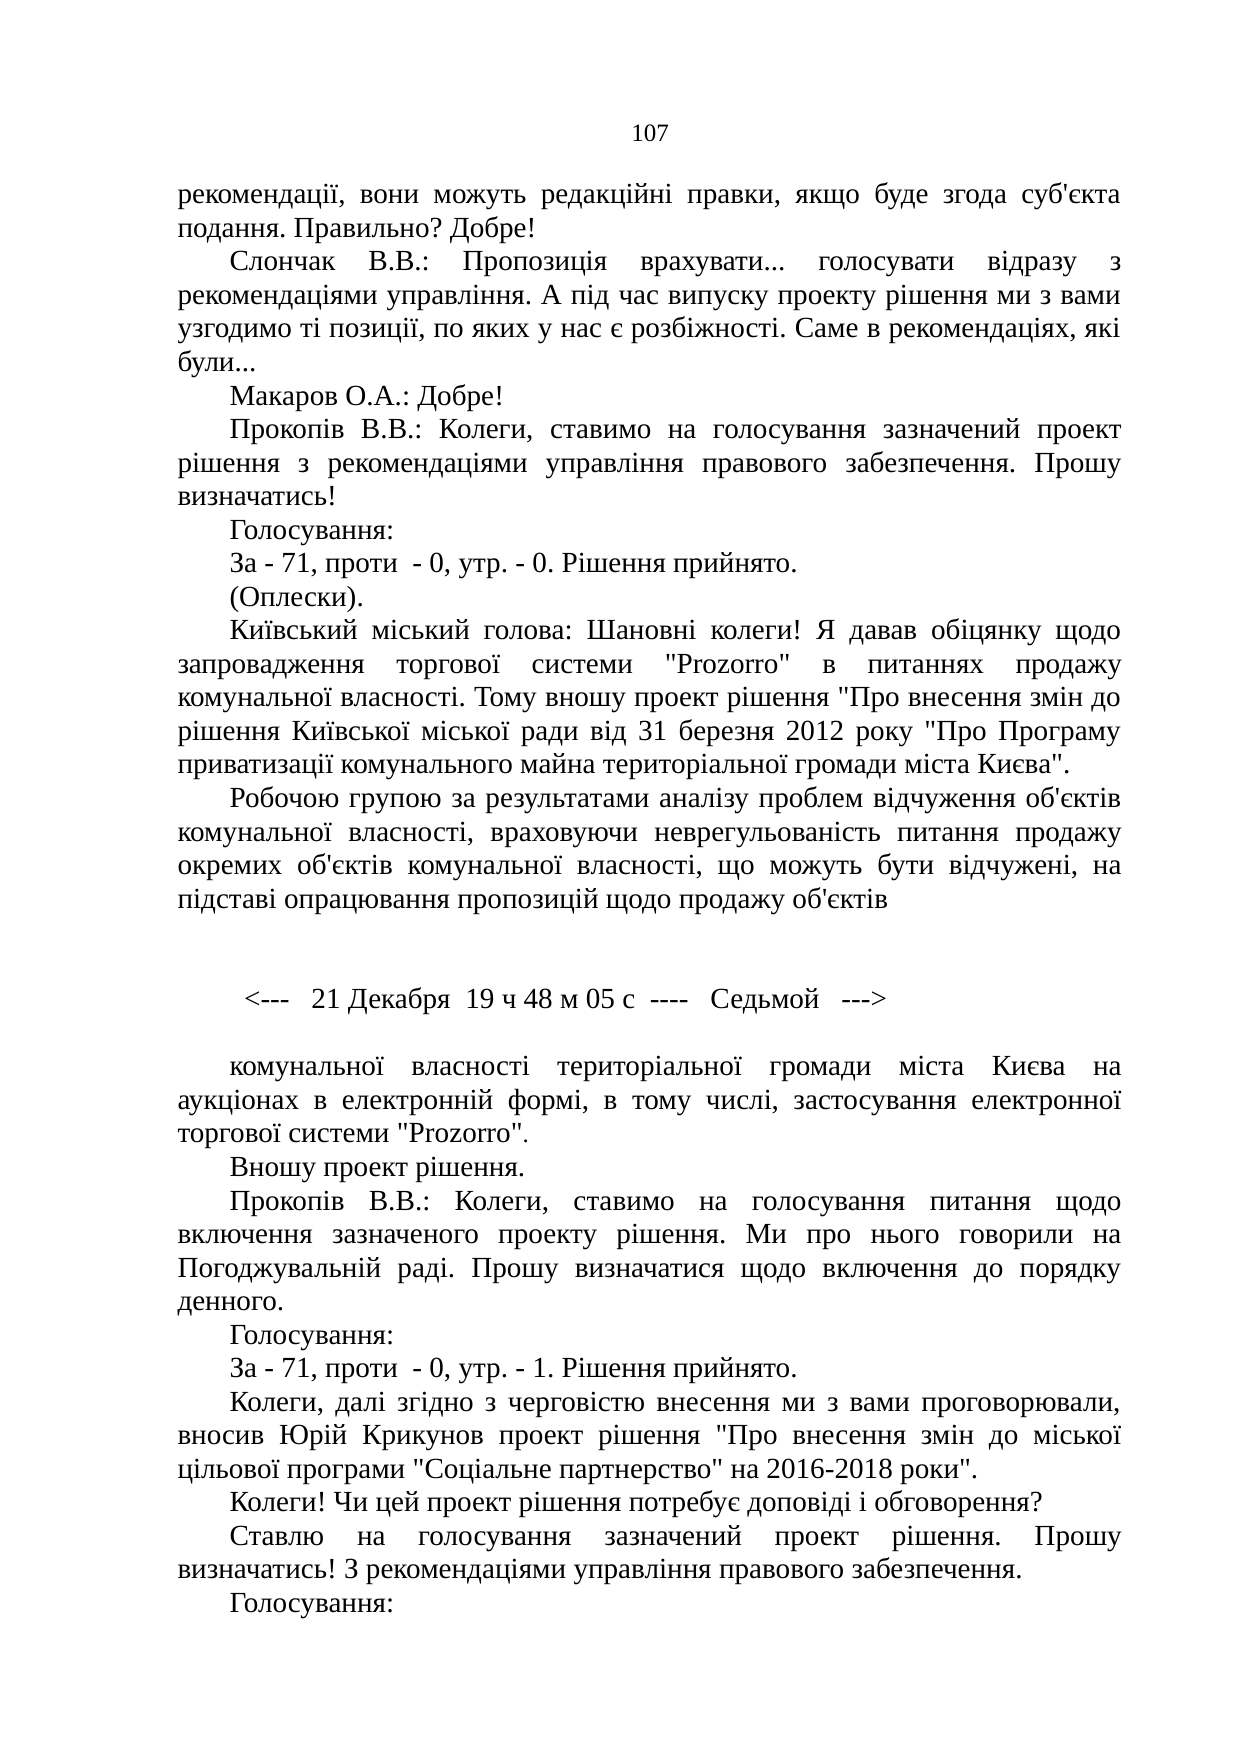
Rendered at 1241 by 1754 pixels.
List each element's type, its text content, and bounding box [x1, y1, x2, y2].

text <--- 21 Декабря 19 ч 48 м 05 с ---- Седьмой ---> [177, 981, 1122, 1015]
text (Оплески). [177, 579, 1122, 612]
text Прокопів В.В.: Колеги, ставимо на голосування зазначений проект рішення з рекомендаціями управління правового забезпечення. Прошу визначатись! [177, 411, 1122, 512]
text Прокопів В.В.: Колеги, ставимо на голосування питання щодо включення зазначеного проекту рішення. Ми про нього говорили на Погоджувальній раді. Прошу визначатися щодо включення до порядку денного. [177, 1183, 1122, 1317]
text Колеги! Чи цей проект рішення потребує доповіді і обговорення? [177, 1484, 1122, 1518]
text Голосування: [177, 512, 1122, 545]
text рекомендації, вони можуть редакційні правки, якщо буде згода суб'єкта подання. Правильно? Добре! [177, 176, 1122, 243]
text Голосування: [177, 1585, 1122, 1619]
text Слончак В.В.: Пропозиція врахувати... голосувати відразу з рекомендаціями управління. А під час випуску проекту рішення ми з вами узгодимо ті позиції, по яких у нас є розбіжності. Саме в рекомендаціях, які були... [177, 243, 1122, 378]
text Ставлю на голосування зазначений проект рішення. Прошу визначатись! З рекомендаціями управління правового забезпечення. [177, 1518, 1122, 1585]
text За - 71, проти - 0, утр. - 0. Рішення прийнято. [177, 545, 1122, 579]
text Робочою групою за результатами аналізу проблем відчуження об'єктів комунальної власності, враховуючи неврегульованість питання продажу окремих об'єктів комунальної власності, що можуть бути відчужені, на підставі опрацювання пропозицій щодо продажу об'єктів [177, 780, 1122, 914]
text Макаров О.А.: Добре! [177, 378, 1122, 411]
text Київський міський голова: Шановні колеги! Я давав обіцянку щодо запровадження торгової системи "Prozorro" в питаннях продажу комунальної власності. Тому вношу проект рішення "Про внесення змін до рішення Київської міської ради від 31 березня 2012 року "Про Програму приватизації комунального майна територіальної громади міста Києва". [177, 612, 1122, 780]
text Вношу проект рішення. [177, 1149, 1122, 1183]
text Голосування: [177, 1317, 1122, 1350]
text За - 71, проти - 0, утр. - 1. Рішення прийнято. [177, 1350, 1122, 1384]
text комунальної власності територіальної громади міста Києва на аукціонах в електронній формі, в тому числі, застосування електронної торгової системи "Prozorro". [177, 1048, 1122, 1149]
text Колеги, далі згідно з черговістю внесення ми з вами проговорювали, вносив Юрій Крикунов проект рішення "Про внесення змін до міської цільової програми "Соціальне партнерство" на 2016-2018 роки". [177, 1384, 1122, 1484]
